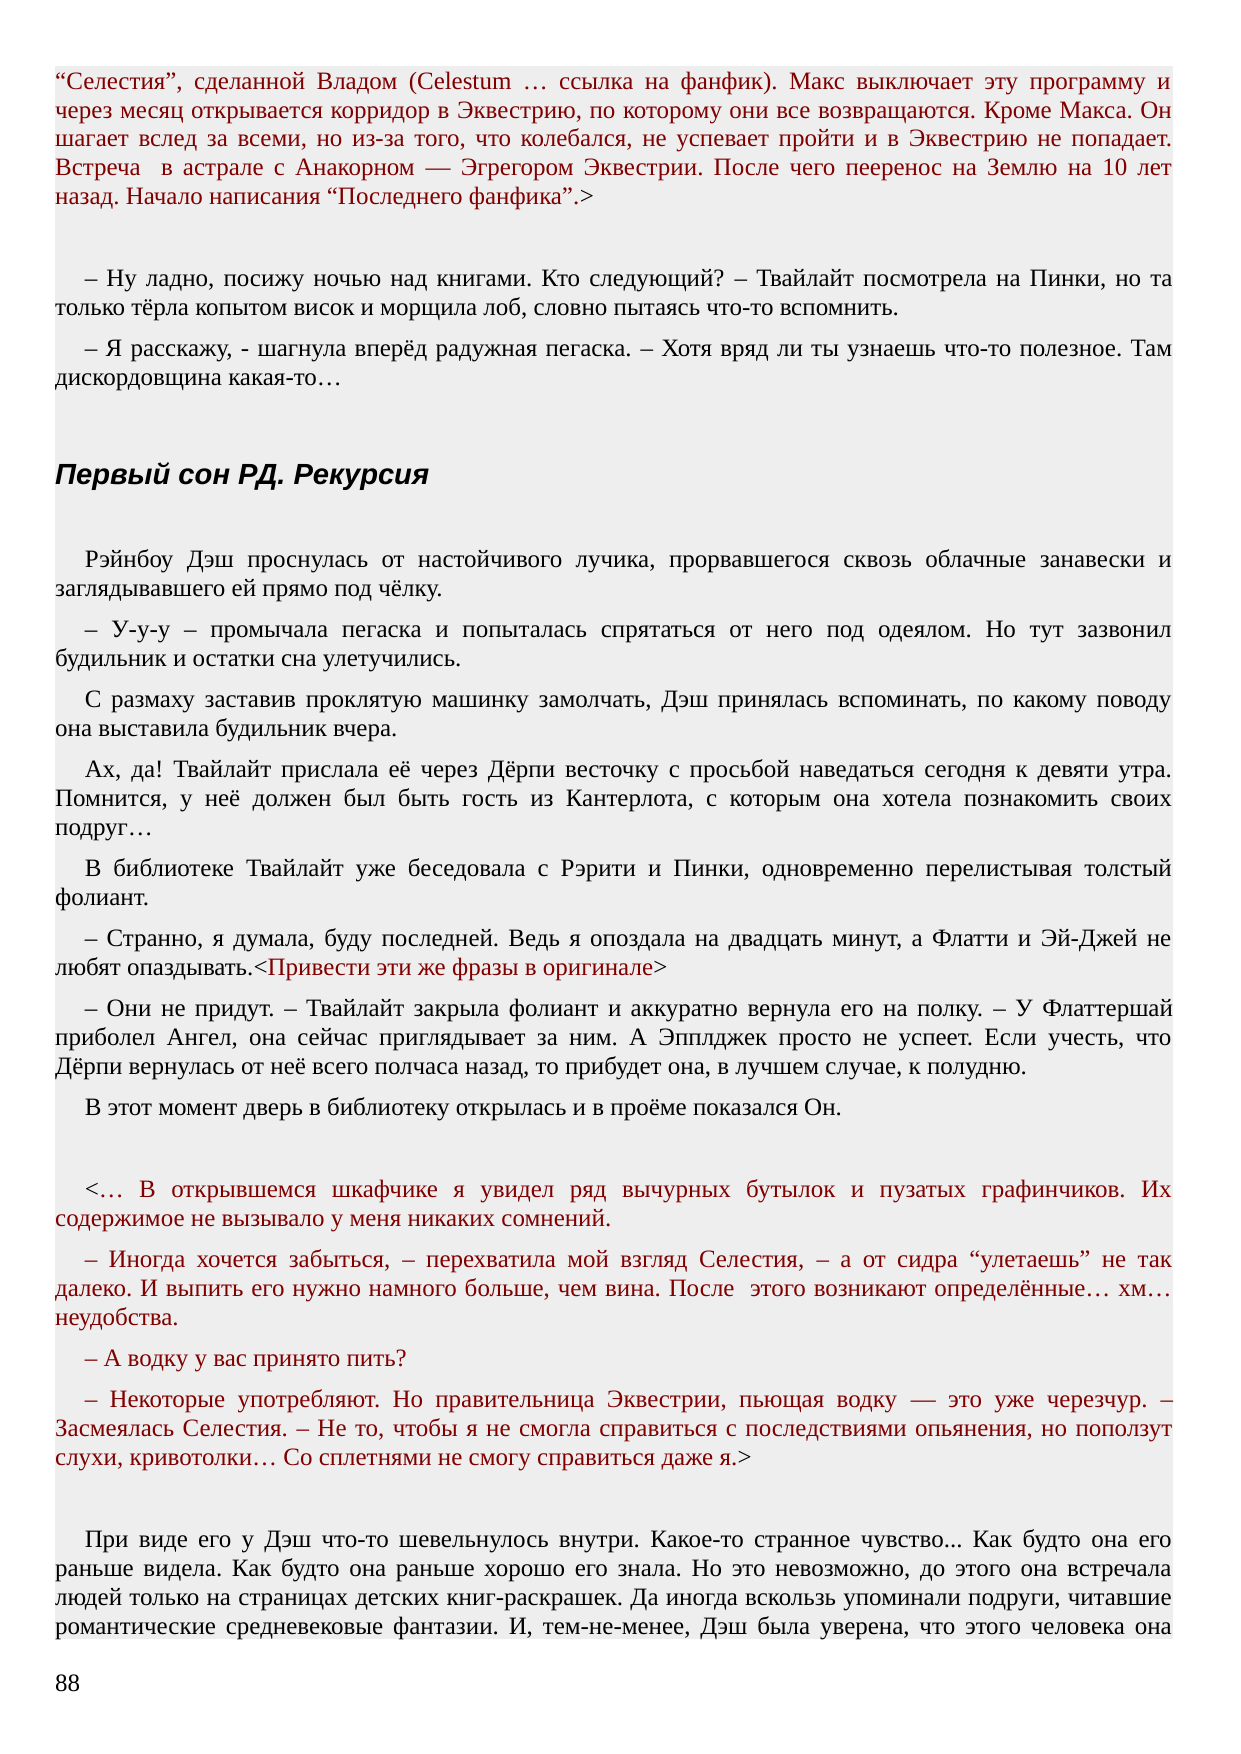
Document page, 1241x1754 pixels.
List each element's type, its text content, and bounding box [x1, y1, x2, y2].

text <… В открывшемся шкафчике я увидел ряд вычурных бутылок и пузатых графинчиков. Их содержимое не вызывало у меня никаких сомнений. [55, 1174, 1173, 1232]
text В библиотеке Твайлайт уже беседовала с Рэрити и Пинки, одновременно перелистывая толстый фолиант. [55, 853, 1173, 911]
text – Некоторые употребляют. Но правительница Эквестрии, пьющая водку — это уже черезчур. – Засмеялась Селестия. – Не то, чтобы я не смогла справиться с последствиями опьянения, но поползут слухи, кривотолки… Со сплетнями не смогу справиться даже я.> [55, 1384, 1173, 1471]
subtitle Первый сон РД. Рекурсия [55, 457, 1173, 491]
text – А водку у вас принято пить? [55, 1343, 1173, 1372]
text – У-у-у – промычала пегаска и попыталась спрятаться от него под одеялом. Но тут зазвонил будильник и остатки сна улетучились. [55, 614, 1173, 672]
text Ах, да! Твайлайт прислала её через Дёрпи весточку с просьбой наведаться сегодня к девяти утра. Помнится, у неё должен был быть гость из Кантерлота, с которым она хотела познакомить своих подруг… [55, 754, 1173, 841]
text В этот момент дверь в библиотеку открылась и в проёме показался Он. [55, 1092, 1173, 1121]
text – Я расскажу, - шагнула вперёд радужная пегаска. – Хотя вряд ли ты узнаешь что-то полезное. Там дискордовщина какая-то… [55, 333, 1173, 391]
text С размаху заставив проклятую машинку замолчать, Дэш принялась вспоминать, по какому поводу она выставила будильник вчера. [55, 684, 1173, 742]
text Рэйнбоу Дэш проснулась от настойчивого лучика, прорвавшегося сквозь облачные занавески и заглядывавшего ей прямо под чёлку. [55, 544, 1173, 602]
text При виде его у Дэш что-то шевельнулось внутри. Какое-то странное чувство... Как будто она его раньше видела. Как будто она раньше хорошо его знала. Но это невозможно, до этого она встречала людей только на страницах детских книг-раскрашек. Да иногда вскользь упоминали подруги, читавшие романтические средневековые фантазии. И, тем-не-менее, Дэш была уверена, что этого человека она [55, 1524, 1173, 1639]
text – Ну ладно, посижу ночью над книгами. Кто следующий? – Твайлайт посмотрела на Пинки, но та только тёрла копытом висок и морщила лоб, словно пытаясь что-то вспомнить. [55, 263, 1173, 321]
text – Они не придут. – Твайлайт закрыла фолиант и аккуратно вернула его на полку. – У Флаттершай приболел Ангел, она сейчас приглядывает за ним. А Эпплджек просто не успеет. Если учесть, что Дёрпи вернулась от неё всего полчаса назад, то прибудет она, в лучшем случае, к полудню. [55, 993, 1173, 1079]
text “Селестия”, сделанной Владом (Celestum … ссылка на фанфик). Макс выключает эту программу и через месяц открывается корридор в Эквестрию, по которому они все возвращаются. Кроме Макса. Он шагает вслед за всеми, но из-за того, что колебался, не успевает пройти и в Эквестрию не попадает. Встреча в астрале с Анакорном — Эгрегором Эквестрии. После чего пееренос на Землю на 10 лет назад. Начало написания “Последнего фанфика”.> [55, 66, 1173, 210]
text – Странно, я думала, буду последней. Ведь я опоздала на двадцать минут, а Флатти и Эй-Джей не любят опаздывать.<Привести эти же фразы в оригинале> [55, 923, 1173, 981]
text – Иногда хочется забыться, – перехватила мой взгляд Селестия, – а от сидра “улетаешь” не так далеко. И выпить его нужно намного больше, чем вина. После этого возникают определённые… хм… неудобства. [55, 1244, 1173, 1331]
